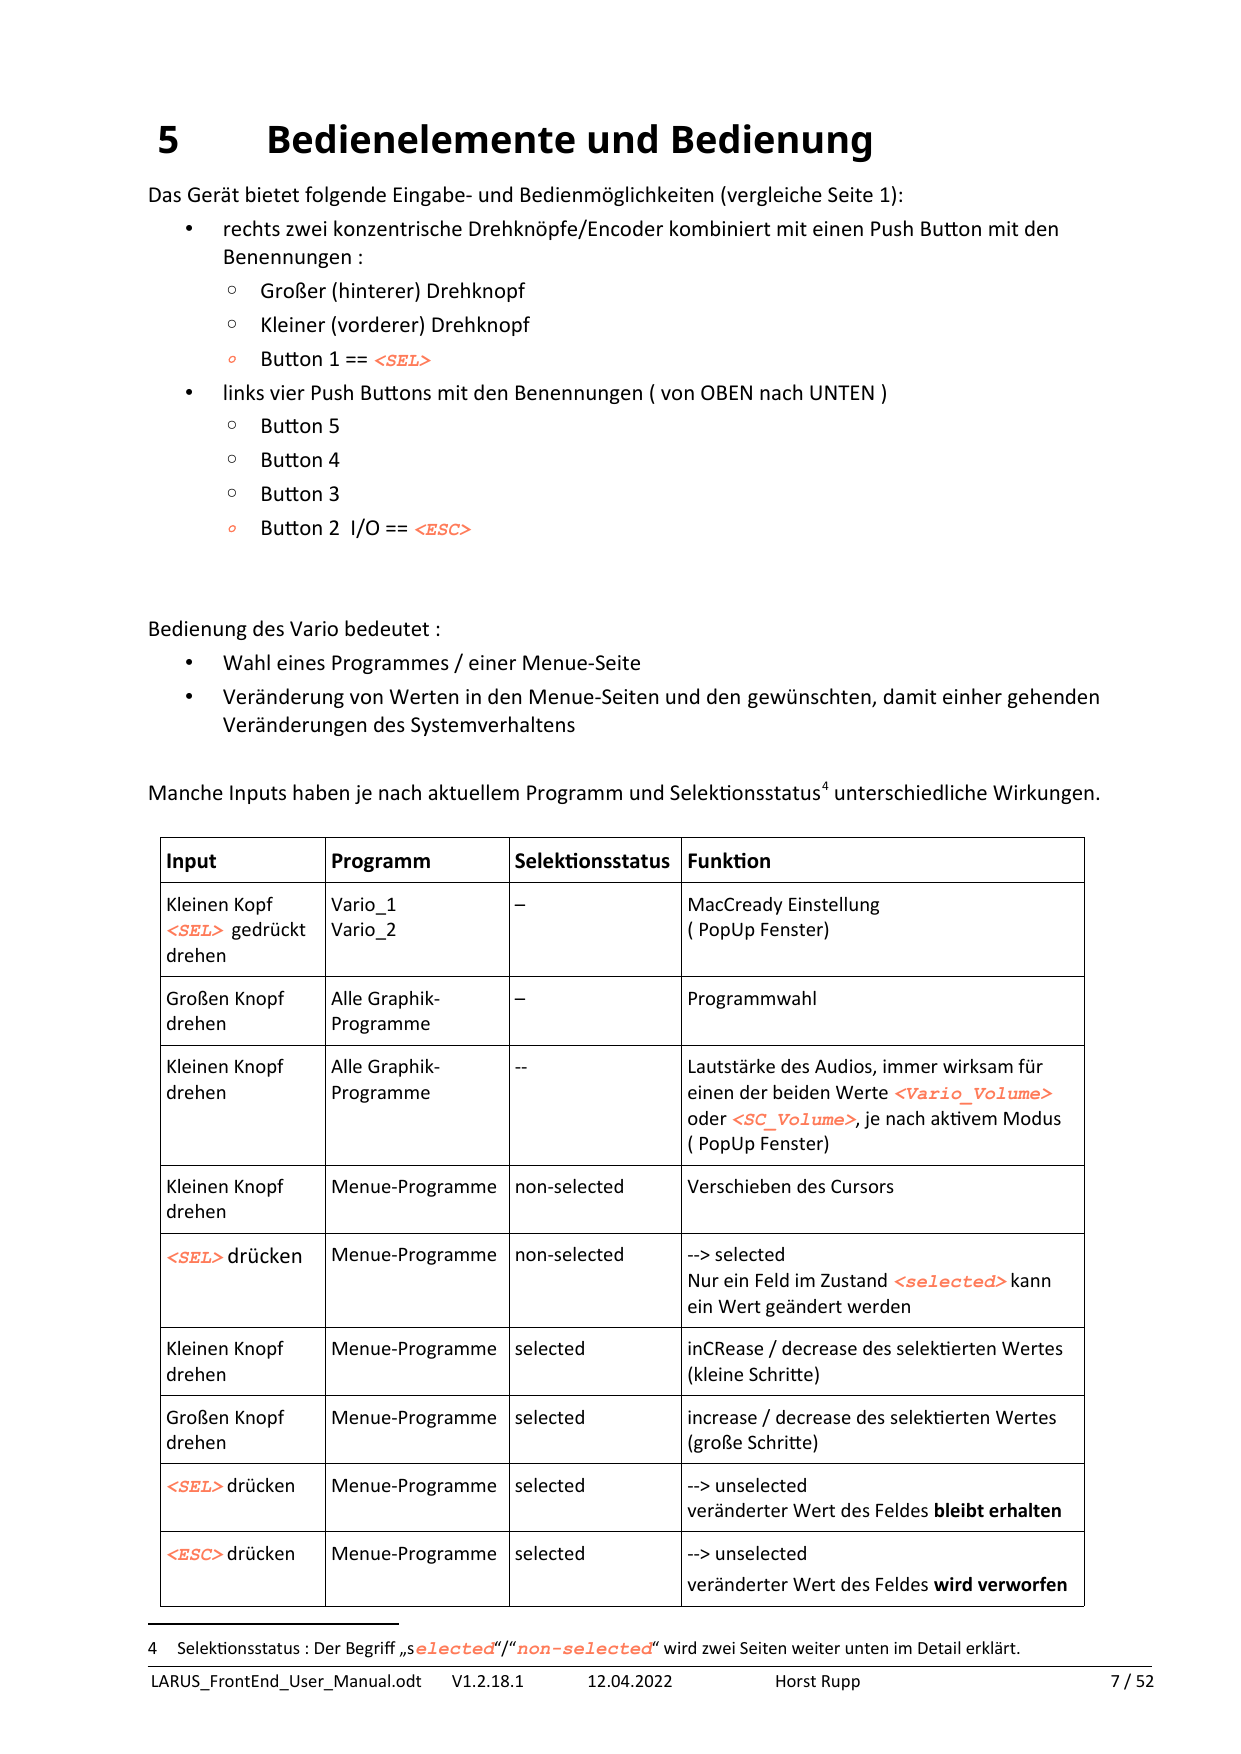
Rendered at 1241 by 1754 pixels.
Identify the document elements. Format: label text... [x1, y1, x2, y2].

list Button 5 [223, 411, 1152, 439]
table_cell <ESC> drücken [161, 1532, 325, 1606]
table_cell Vario_1 Vario_2 [326, 883, 509, 976]
text Bedienung des Vario bedeutet : [148, 614, 1152, 643]
table_cell <SEL> drücken [161, 1464, 325, 1531]
table_cell – [510, 883, 681, 976]
table_cell Menue-Programme [326, 1166, 509, 1233]
table_cell selected [510, 1532, 681, 1606]
table_cell Lautstärke des Audios, immer wirksam für einen der beiden Werte <Vario_Volume> oder <SC_Volume>, je nach aktivem Modus ( PopUp Fenster) [682, 1046, 1084, 1165]
list Button 1 == <SEL> [223, 344, 1152, 372]
table_header Selektionsstatus [510, 838, 681, 882]
table_cell --> unselected veränderter Wert des Feldes bleibt erhalten [682, 1464, 1084, 1531]
table_cell Programmwahl [682, 977, 1084, 1045]
table_cell Kleinen Knopf drehen [161, 1166, 325, 1233]
table_header Input [161, 838, 325, 882]
list links vier Push Buttons mit den Benennungen ( von OBEN nach UNTEN ) [185, 378, 1152, 406]
list rechts zwei konzentrische Drehknöpfe/Encoder kombiniert mit einen Push Button mit den Benennungen : [185, 214, 1152, 270]
table_cell selected [510, 1464, 681, 1531]
list Kleiner (vorderer) Drehknopf [223, 310, 1152, 338]
table_cell Menue-Programme [326, 1234, 509, 1327]
table_cell increase / decrease des selektierten Wertes (große Schritte) [682, 1396, 1084, 1463]
list Großer (hinterer) Drehknopf [223, 276, 1152, 304]
table_cell selected [510, 1396, 681, 1463]
table_cell -- [510, 1046, 681, 1165]
table_cell <SEL> drücken [161, 1234, 325, 1327]
table_cell inCRease / decrease des selektierten Wertes (kleine Schritte) [682, 1328, 1084, 1395]
table_cell --> unselected veränderter Wert des Feldes wird verworfen [682, 1532, 1084, 1606]
table_cell – [510, 977, 681, 1045]
list Button 2 I/O == <ESC> [223, 513, 1152, 541]
table_cell Großen Knopf drehen [161, 977, 325, 1045]
table_cell Kleinen Knopf drehen [161, 1328, 325, 1395]
table_cell Menue-Programme [326, 1464, 509, 1531]
table_cell selected [510, 1328, 681, 1395]
table_cell non-selected [510, 1234, 681, 1327]
list Veränderung von Werten in den Menue-Seiten und den gewünschten, damit einher gehenden Veränderungen des Systemverhaltens [185, 682, 1152, 738]
table_cell Verschieben des Cursors [682, 1166, 1084, 1233]
table_header Funktion [682, 838, 1084, 882]
table_cell Menue-Programme [326, 1328, 509, 1395]
text Selektionsstatus : Der Begriff „selected“/“non-selected“ wird zwei Seiten weiter unten im Detail erklärt. [148, 1636, 1152, 1660]
list Button 3 [223, 479, 1152, 507]
table_cell --> selected Nur ein Feld im Zustand <selected> kann ein Wert geändert werden [682, 1234, 1084, 1327]
table_cell Kleinen Kopf <SEL> gedrückt drehen [161, 883, 325, 976]
table_cell non-selected [510, 1166, 681, 1233]
subtitle Bedienelemente und Bedienung [148, 113, 1128, 165]
table_cell Menue-Programme [326, 1532, 509, 1606]
list Button 4 [223, 445, 1152, 473]
table_cell Alle Graphik-Programme [326, 1046, 509, 1165]
table_header Programm [326, 838, 509, 882]
table_cell Menue-Programme [326, 1396, 509, 1463]
table_cell Alle Graphik-Programme [326, 977, 509, 1045]
table_cell MacCready Einstellung ( PopUp Fenster) [682, 883, 1084, 976]
text Manche Inputs haben je nach aktuellem Programm und Selektionsstatus unterschiedliche Wirkungen. [148, 778, 1152, 834]
list Wahl eines Programmes / einer Menue-Seite [185, 648, 1152, 676]
table_cell Großen Knopf drehen [161, 1396, 325, 1463]
text Das Gerät bietet folgende Eingabe- und Bedienmöglichkeiten (vergleiche Seite 1): [148, 180, 1152, 208]
table_cell Kleinen Knopf drehen [161, 1046, 325, 1165]
